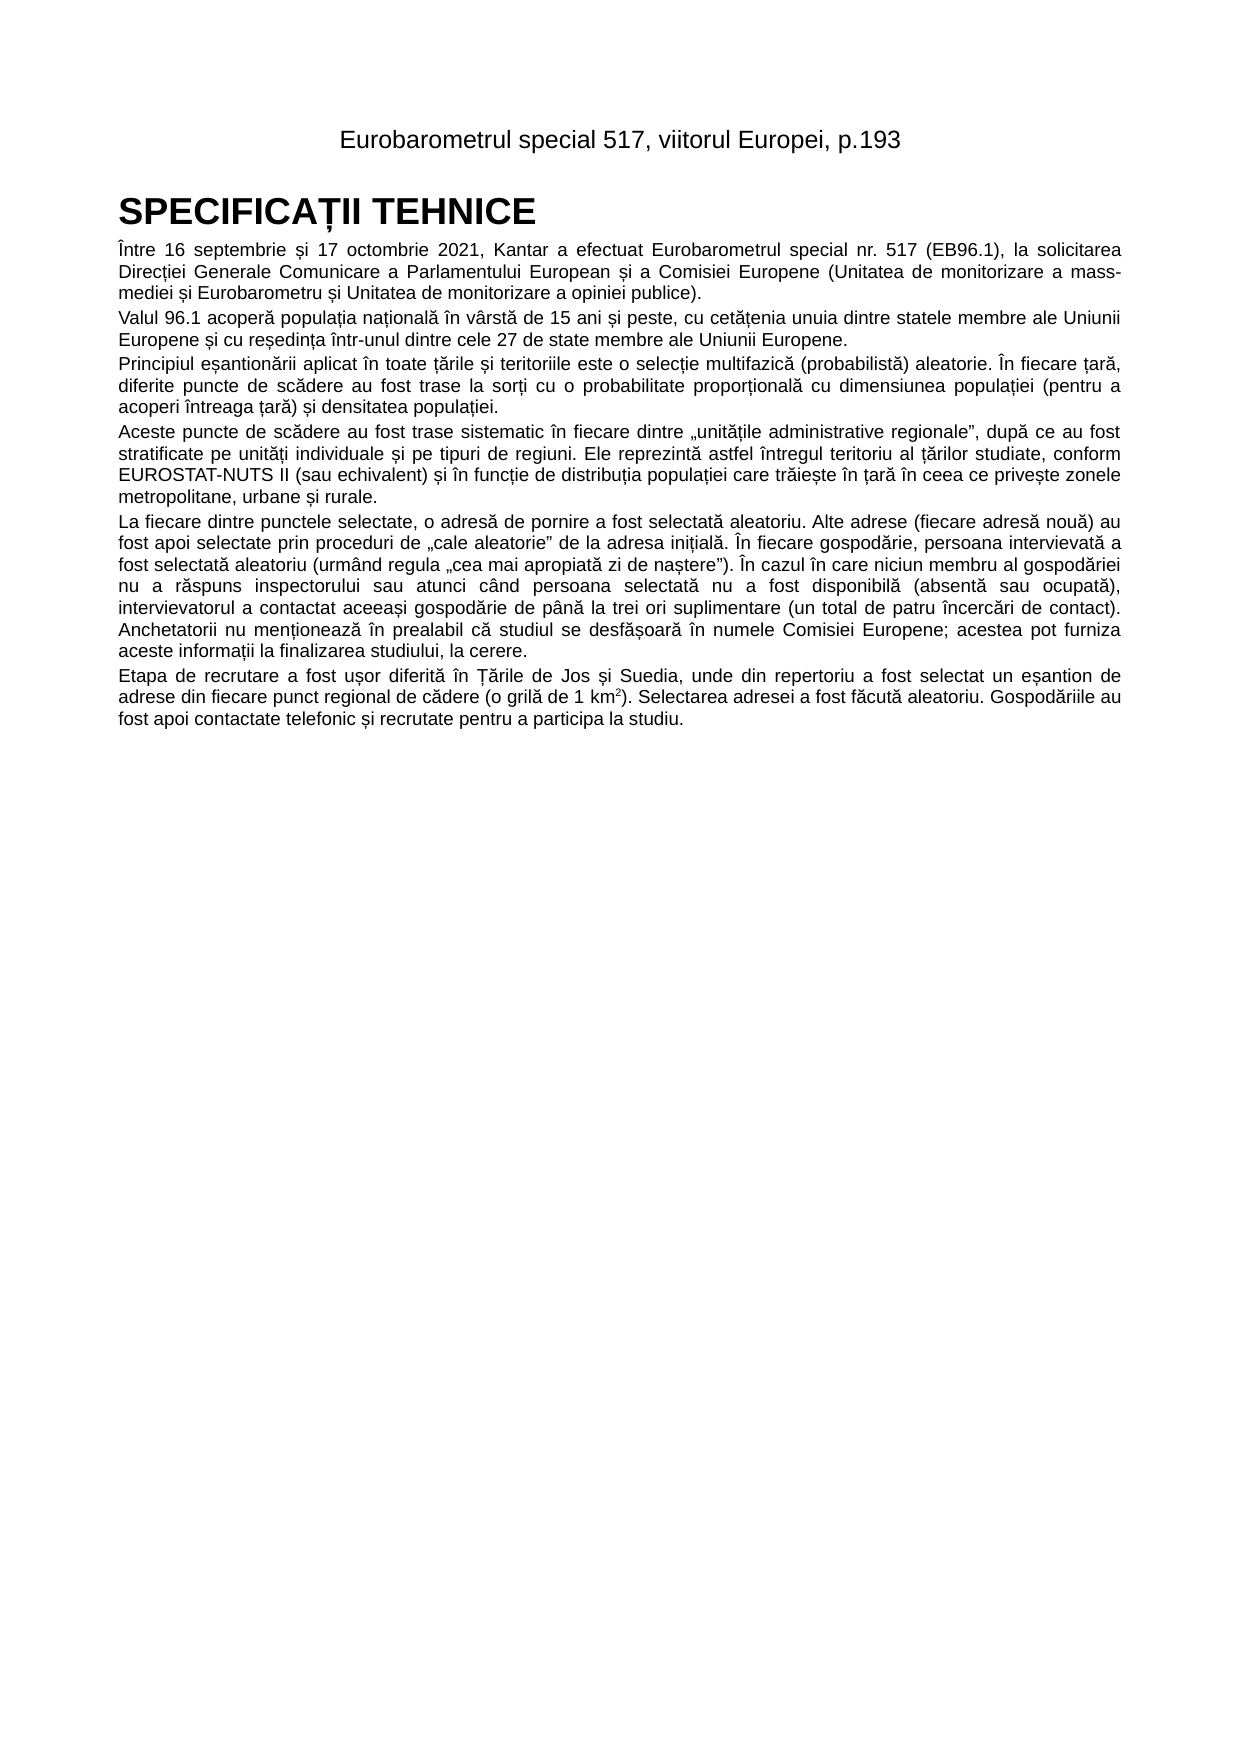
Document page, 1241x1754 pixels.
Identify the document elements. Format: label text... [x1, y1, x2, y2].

text Valul 96.1 acoperă populația națională în vârstă de 15 ani și peste, cu cetățenia unuia dintre statele membre ale Uniunii Europene și cu reședința într-unul dintre cele 27 de state membre ale Uniunii Europene. [118, 307, 1122, 350]
text Între 16 septembrie și 17 octombrie 2021, Kantar a efectuat Eurobarometrul special nr. 517 (EB96.1), la solicitarea Direcției Generale Comunicare a Parlamentului European și a Comisiei Europene (Unitatea de monitorizare a mass-mediei și Eurobarometru și Unitatea de monitorizare a opiniei publice). [118, 239, 1122, 303]
text Etapa de recrutare a fost ușor diferită în Țările de Jos și Suedia, unde din repertoriu a fost selectat un eșantion de adrese din fiecare punct regional de cădere (o grilă de 1 km2). Selectarea adresei a fost făcută aleatoriu. Gospodăriile au fost apoi contactate telefonic și recrutate pentru a participa la studiu. [118, 665, 1122, 729]
text Aceste puncte de scădere au fost trase sistematic în fiecare dintre „unitățile administrative regionale”, după ce au fost stratificate pe unități individuale și pe tipuri de regiuni. Ele reprezintă astfel întregul teritoriu al țărilor studiate, conform EUROSTAT-NUTS II (sau echivalent) și în funcție de distribuția populației care trăiește în țară în ceea ce privește zonele metropolitane, urbane și rurale. [118, 421, 1122, 507]
subtitle SPECIFICAȚII TEHNICE [118, 189, 1122, 232]
text Principiul eșantionării aplicat în toate țările și teritoriile este o selecție multifazică (probabilistă) aleatorie. În fiecare țară, diferite puncte de scădere au fost trase la sorți cu o probabilitate proporțională cu dimensiunea populației (pentru a acoperi întreaga țară) și densitatea populației. [118, 353, 1122, 418]
text La fiecare dintre punctele selectate, o adresă de pornire a fost selectată aleatoriu. Alte adrese (fiecare adresă nouă) au fost apoi selectate prin proceduri de „cale aleatorie” de la adresa inițială. În fiecare gospodărie, persoana intervievată a fost selectată aleatoriu (urmând regula „cea mai apropiată zi de naștere”). În cazul în care niciun membru al gospodăriei nu a răspuns inspectorului sau atunci când persoana selectată nu a fost disponibilă (absentă sau ocupată), intervievatorul a contactat aceeași gospodărie de până la trei ori suplimentare (un total de patru încercări de contact). Anchetatorii nu menționează în prealabil că studiul se desfășoară în numele Comisiei Europene; acestea pot furniza aceste informații la finalizarea studiului, la cerere. [118, 511, 1122, 661]
